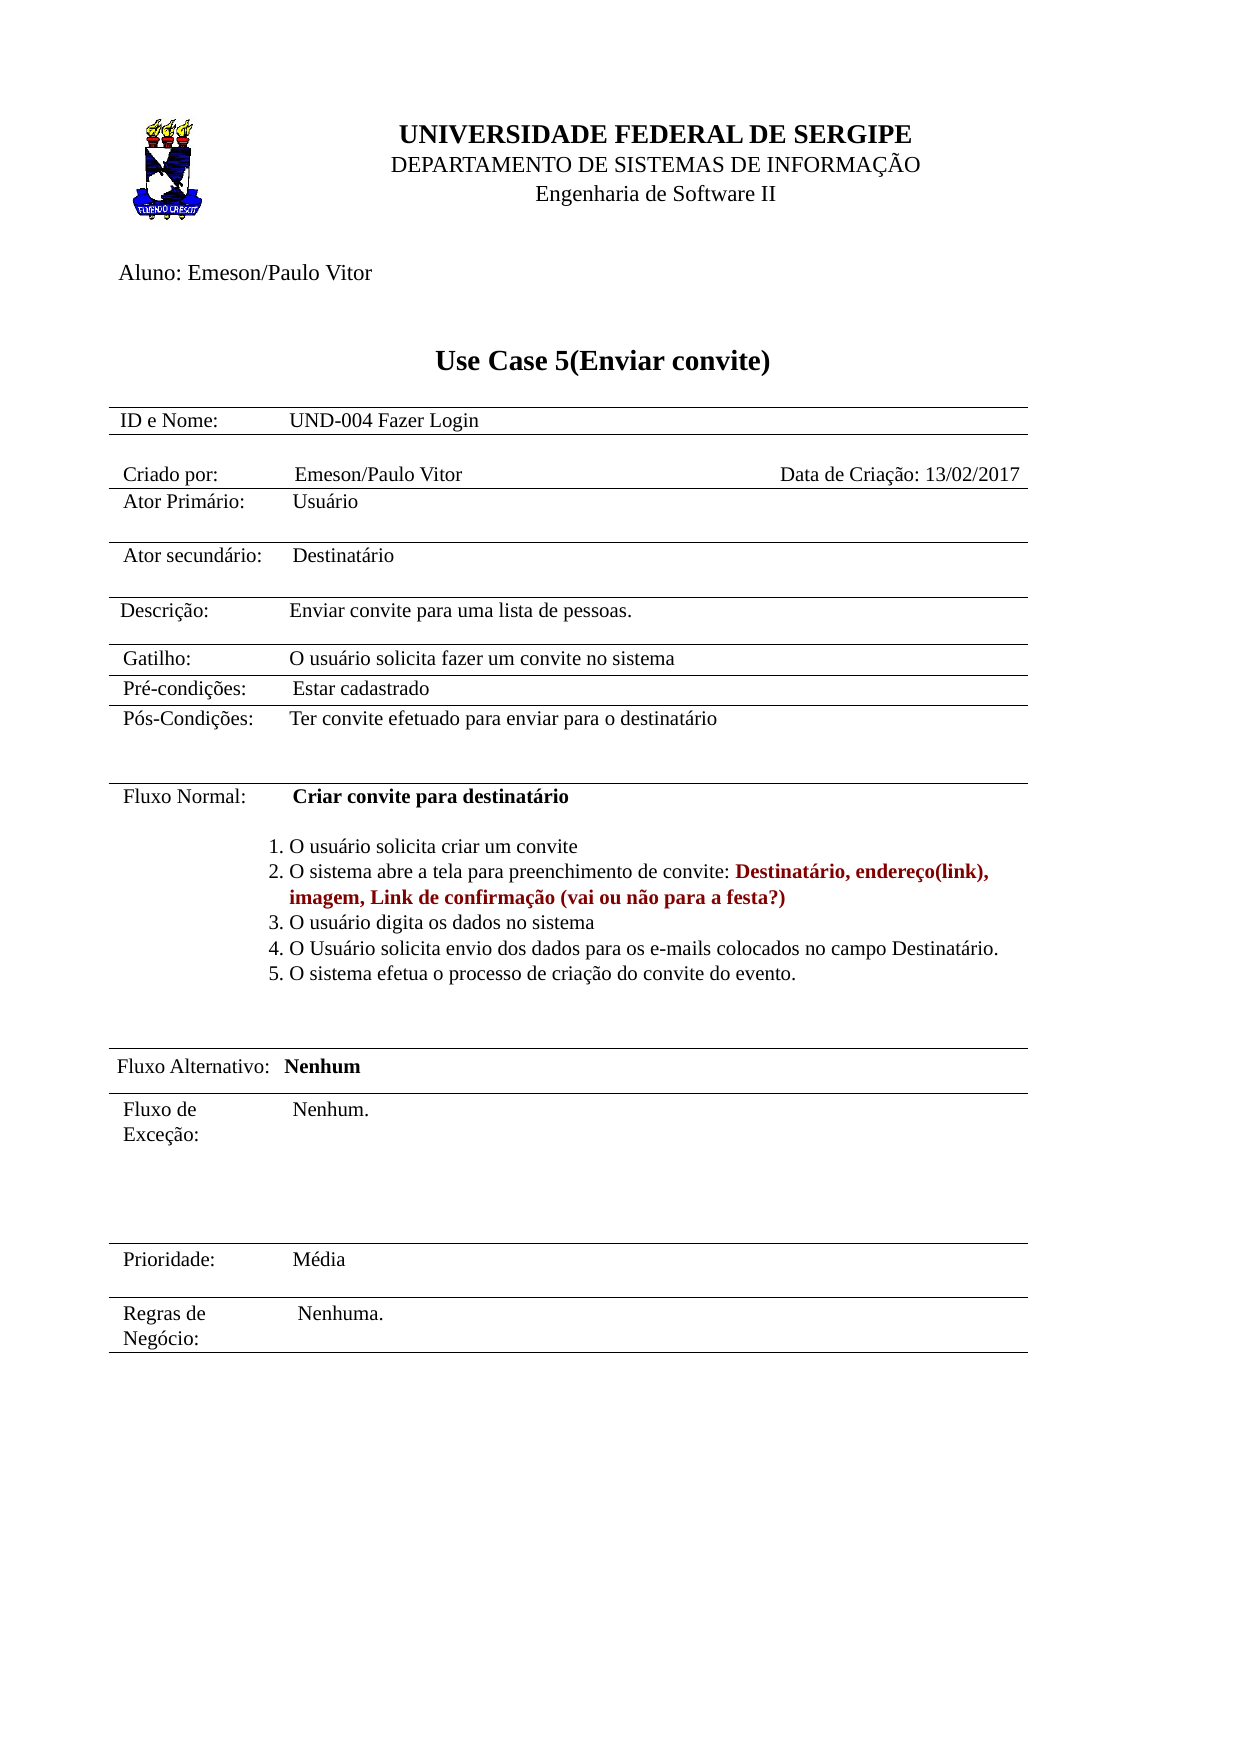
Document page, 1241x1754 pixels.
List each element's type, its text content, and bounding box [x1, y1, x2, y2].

table_cell Destinatário [278, 543, 1028, 596]
table_cell Ator Primário: [109, 489, 278, 542]
table_header Fluxo Alternativo: [111, 1049, 278, 1087]
table_cell O usuário solicita fazer um convite no sistema [278, 645, 1028, 674]
table_header UND-004 Fazer Login [278, 408, 1028, 434]
text Use Case 5(Enviar convite) [118, 343, 1087, 376]
table_header Fluxo de Exceção: [109, 1094, 278, 1242]
table_cell Gatilho: [109, 645, 278, 674]
table_cell Criado por: [109, 435, 278, 488]
table_cell Prioridade: [109, 1244, 278, 1296]
table_cell Criar convite para destinatário O usuário solicita criar um convite O sistema abre a tela para preenchimento de convite: Destinatário, endereço(link), imagem, Link de confirmação (vai ou não para a festa?) O usuário digita os dados no sistema O Usuário solicita envio dos dados para os e-mails colocados no campo Destinatário. O sistema efetua o processo de criação do convite do evento. [278, 784, 1028, 1048]
table_cell Ator secundário: [109, 543, 278, 596]
table_cell Estar cadastrado [278, 676, 1028, 704]
table_cell Enviar convite para uma lista de pessoas. [278, 598, 1028, 644]
table_header Nenhum [279, 1049, 1028, 1087]
table_cell Usuário [278, 489, 1028, 542]
text UNIVERSIDADE FEDERAL DE SERGIPE [203, 118, 1094, 149]
text DEPARTAMENTO DE SISTEMAS DE INFORMAÇÃO [203, 151, 1094, 177]
table_cell Média [278, 1244, 1028, 1296]
table_header ID e Nome: [109, 408, 278, 434]
table_header Nenhum. [278, 1094, 1028, 1242]
table_cell Regras de Negócio: [109, 1298, 278, 1352]
table_cell Emeson/Paulo Vitor Data de Criação: 13/02/2017 [278, 435, 1028, 488]
table_cell Pós-Condições: [109, 706, 278, 783]
table_cell Nenhuma. [278, 1298, 1028, 1352]
table_cell Ter convite efetuado para enviar para o destinatário [278, 706, 1028, 783]
text Aluno: Emeson/Paulo Vitor [118, 259, 1122, 285]
table_cell Pré-condições: [109, 676, 278, 704]
table_cell Descrição: [109, 598, 278, 644]
text Engenharia de Software II [203, 180, 1095, 206]
table_cell Fluxo Normal: [109, 784, 278, 1048]
